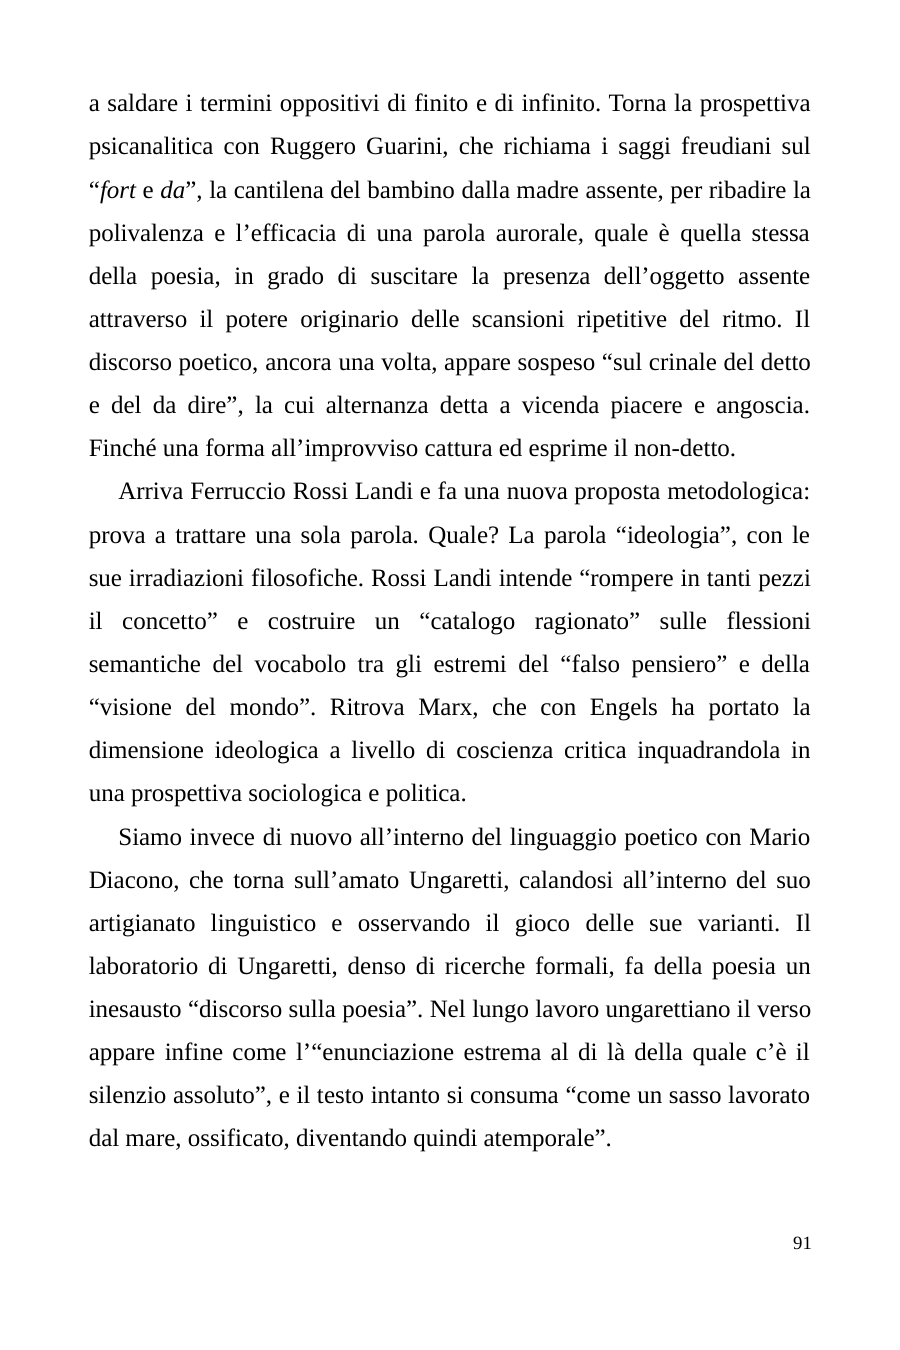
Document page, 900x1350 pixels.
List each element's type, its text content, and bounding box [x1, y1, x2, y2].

text Siamo invece di nuovo all’interno del linguaggio poetico con Mario Diacono, che torna sull’amato Ungaretti, calandosi all’interno del suo artigianato linguistico e osservando il gioco delle sue varianti. Il laboratorio di Ungaretti, denso di ricerche formali, fa della poesia un inesausto “discorso sulla poesia”. Nel lungo lavoro ungarettiano il verso appare infine come l’“enunciazione estrema al di là della quale c’è il silenzio assoluto”, e il testo intanto si consuma “come un sasso lavorato dal mare, ossificato, diventando quindi atemporale”. [88, 822, 811, 1152]
text Arriva Ferruccio Rossi Landi e fa una nuova proposta metodologica: prova a trattare una sola parola. Quale? La parola “ideologia”, con le sue irradiazioni filosofiche. Rossi Landi intende “rompere in tanti pezzi il concetto” e costruire un “catalogo ragionato” sulle flessioni semantiche del vocabolo tra gli estremi del “falso pensiero” e della “visione del mondo”. Ritrova Marx, che con Engels ha portato la dimensione ideologica a livello di coscienza critica inquadrandola in una prospettiva sociologica e politica. [88, 477, 811, 807]
text a saldare i termini oppositivi di finito e di infinito. Torna la prospettiva psicanalitica con Ruggero Guarini, che richiama i saggi freudiani sul “fort e da”, la cantilena del bambino dalla madre assente, per ribadire la polivalenza e l’efficacia di una parola aurorale, quale è quella stessa della poesia, in grado di suscitare la presenza dell’oggetto assente attraverso il potere originario delle scansioni ripetitive del ritmo. Il discorso poetico, ancora una volta, appare sospeso “sul crinale del detto e del da dire”, la cui alternanza detta a vicenda piacere e angoscia. Finché una forma all’improvviso cattura ed esprime il non-detto. [88, 88, 811, 462]
